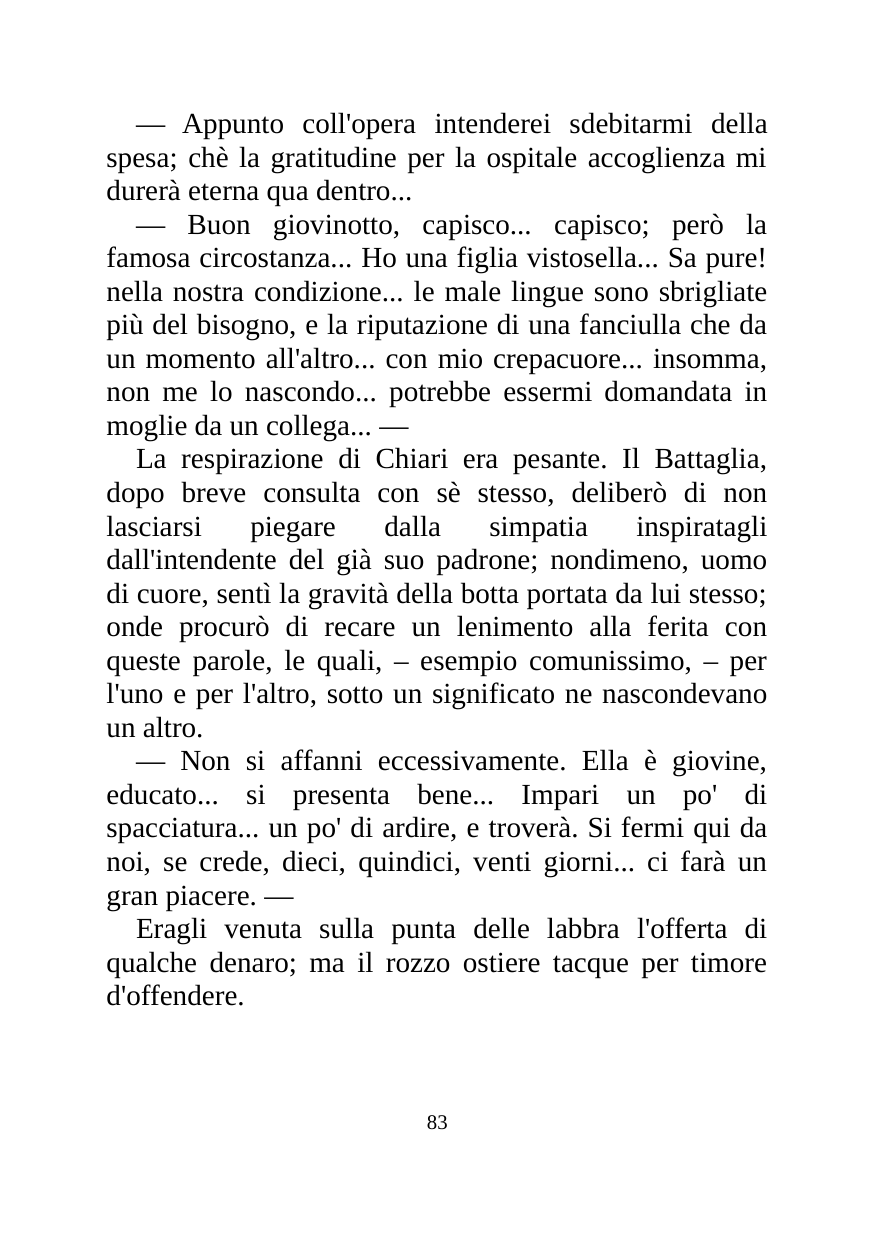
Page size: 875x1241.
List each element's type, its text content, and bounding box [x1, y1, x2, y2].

text Eragli venuta sulla punta delle labbra l'offerta di qualche denaro; ma il rozzo ostiere tacque per timore d'offendere. [106, 911, 768, 1012]
text — Appunto coll'opera intenderei sdebitarmi della spesa; chè la gratitudine per la ospitale accoglienza mi durerà eterna qua dentro... [106, 106, 768, 207]
text — Buon giovinotto, capisco... capisco; però la famosa circostanza... Ho una figlia vistosella... Sa pure! nella nostra condizione... le male lingue sono sbrigliate più del bisogno, e la riputazione di una fanciulla che da un momento all'altro... con mio crepacuore... insomma, non me lo nascondo... potrebbe essermi domandata in moglie da un collega... — [106, 207, 768, 442]
text — Non si affanni eccessivamente. Ella è giovine, educato... si presenta bene... Impari un po' di spacciatura... un po' di ardire, e troverà. Si fermi qui da noi, se crede, dieci, quindici, venti giorni... ci farà un gran piacere. — [106, 743, 768, 911]
text La respirazione di Chiari era pesante. Il Battaglia, dopo breve consulta con sè stesso, deliberò di non lasciarsi piegare dalla simpatia inspiratagli dall'intendente del già suo padrone; nondimeno, uomo di cuore, sentì la gravità della botta portata da lui stesso; onde procurò di recare un lenimento alla ferita con queste parole, le quali, – esempio comunissimo, – per l'uno e per l'altro, sotto un significato ne nascondevano un altro. [106, 442, 768, 743]
